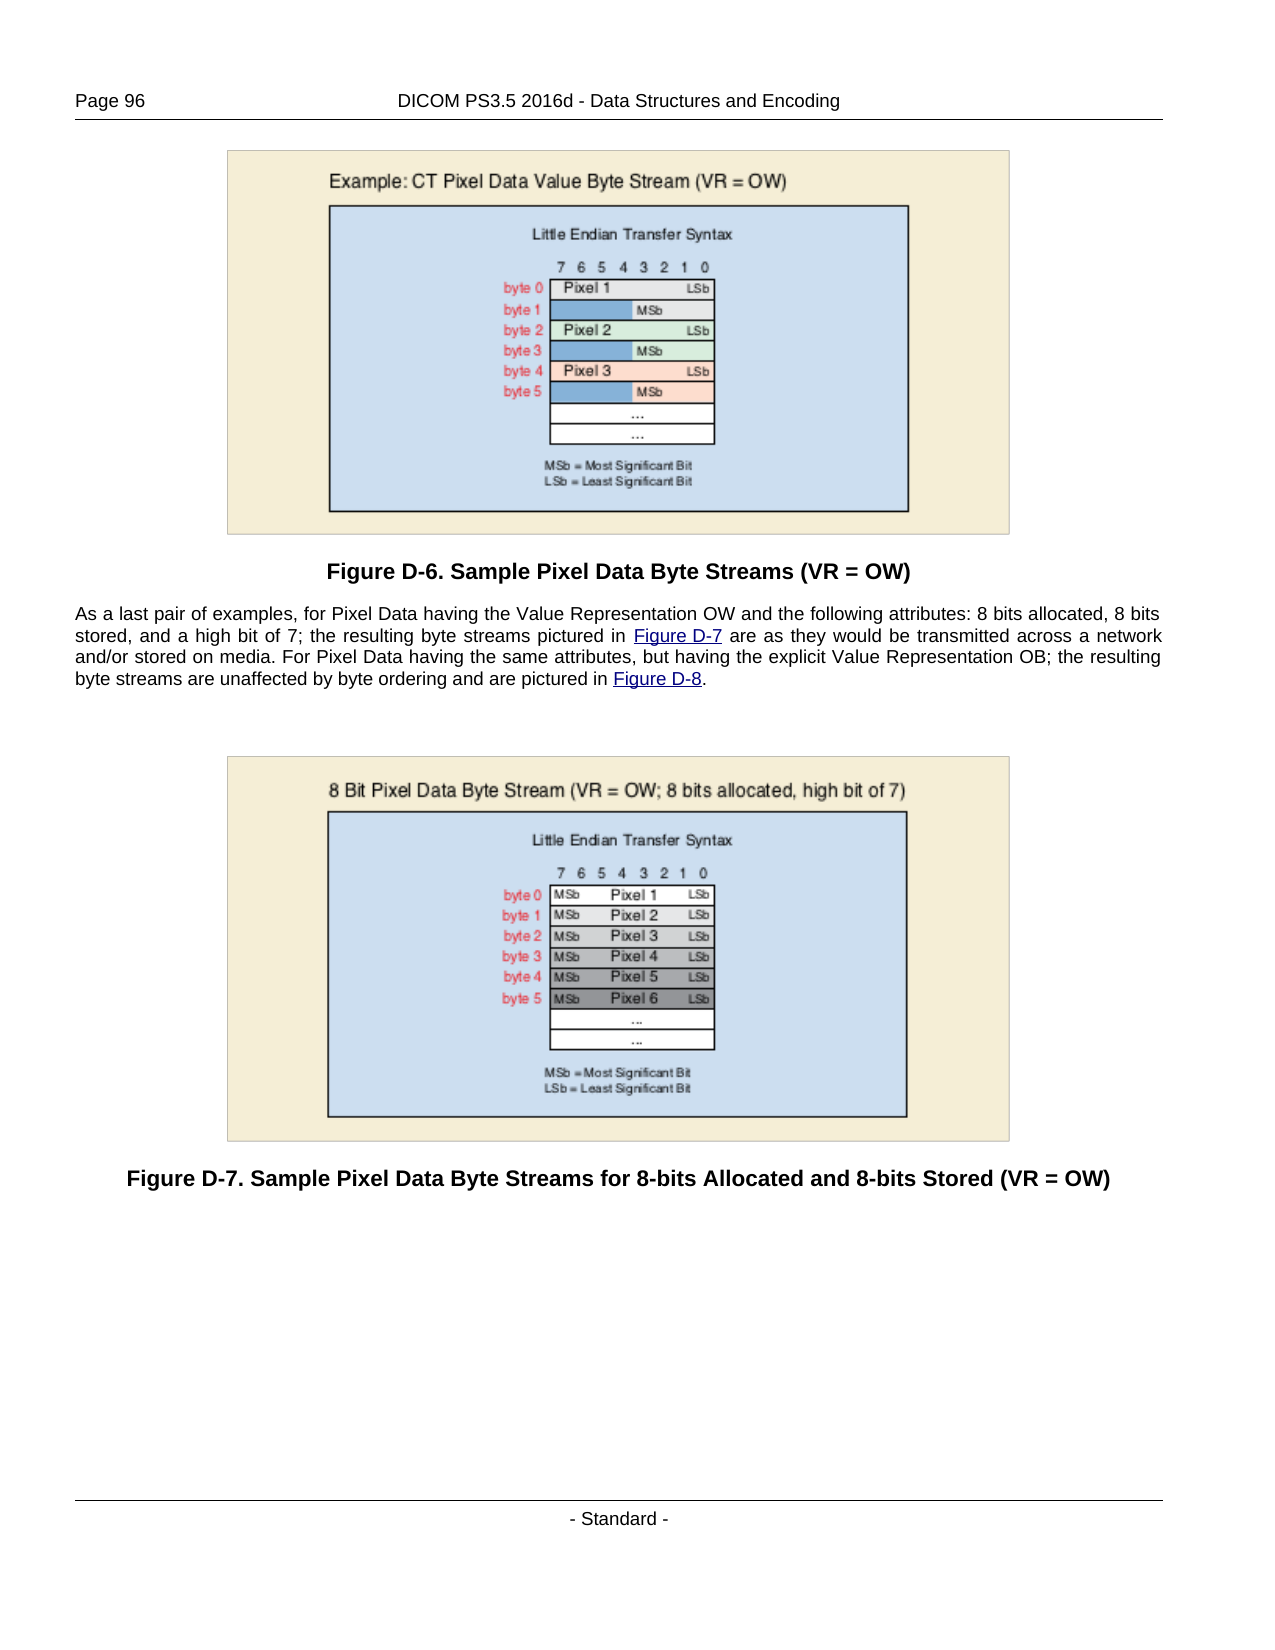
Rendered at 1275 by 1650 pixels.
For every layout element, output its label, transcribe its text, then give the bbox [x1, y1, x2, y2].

text Figure D-7. Sample Pixel Data Byte Streams for 8-bits Allocated and 8-bits Stored (VR = OW) [75, 1165, 1162, 1191]
picture [226, 150, 1011, 536]
picture [226, 755, 1011, 1143]
text As a last pair of examples, for Pixel Data having the Value Representation OW and the following attributes: 8 bits allocated, 8 bits stored, and a high bit of 7; the resulting byte streams pictured in Figure D-7 are as they would be transmitted across a network and/or stored on media. For Pixel Data having the same attributes, but having the explicit Value Representation OB; the resulting byte streams are unaffected by byte ordering and are pictured in Figure D-8. [75, 603, 1162, 689]
text Figure D-6. Sample Pixel Data Byte Streams (VR = OW) [75, 558, 1162, 584]
